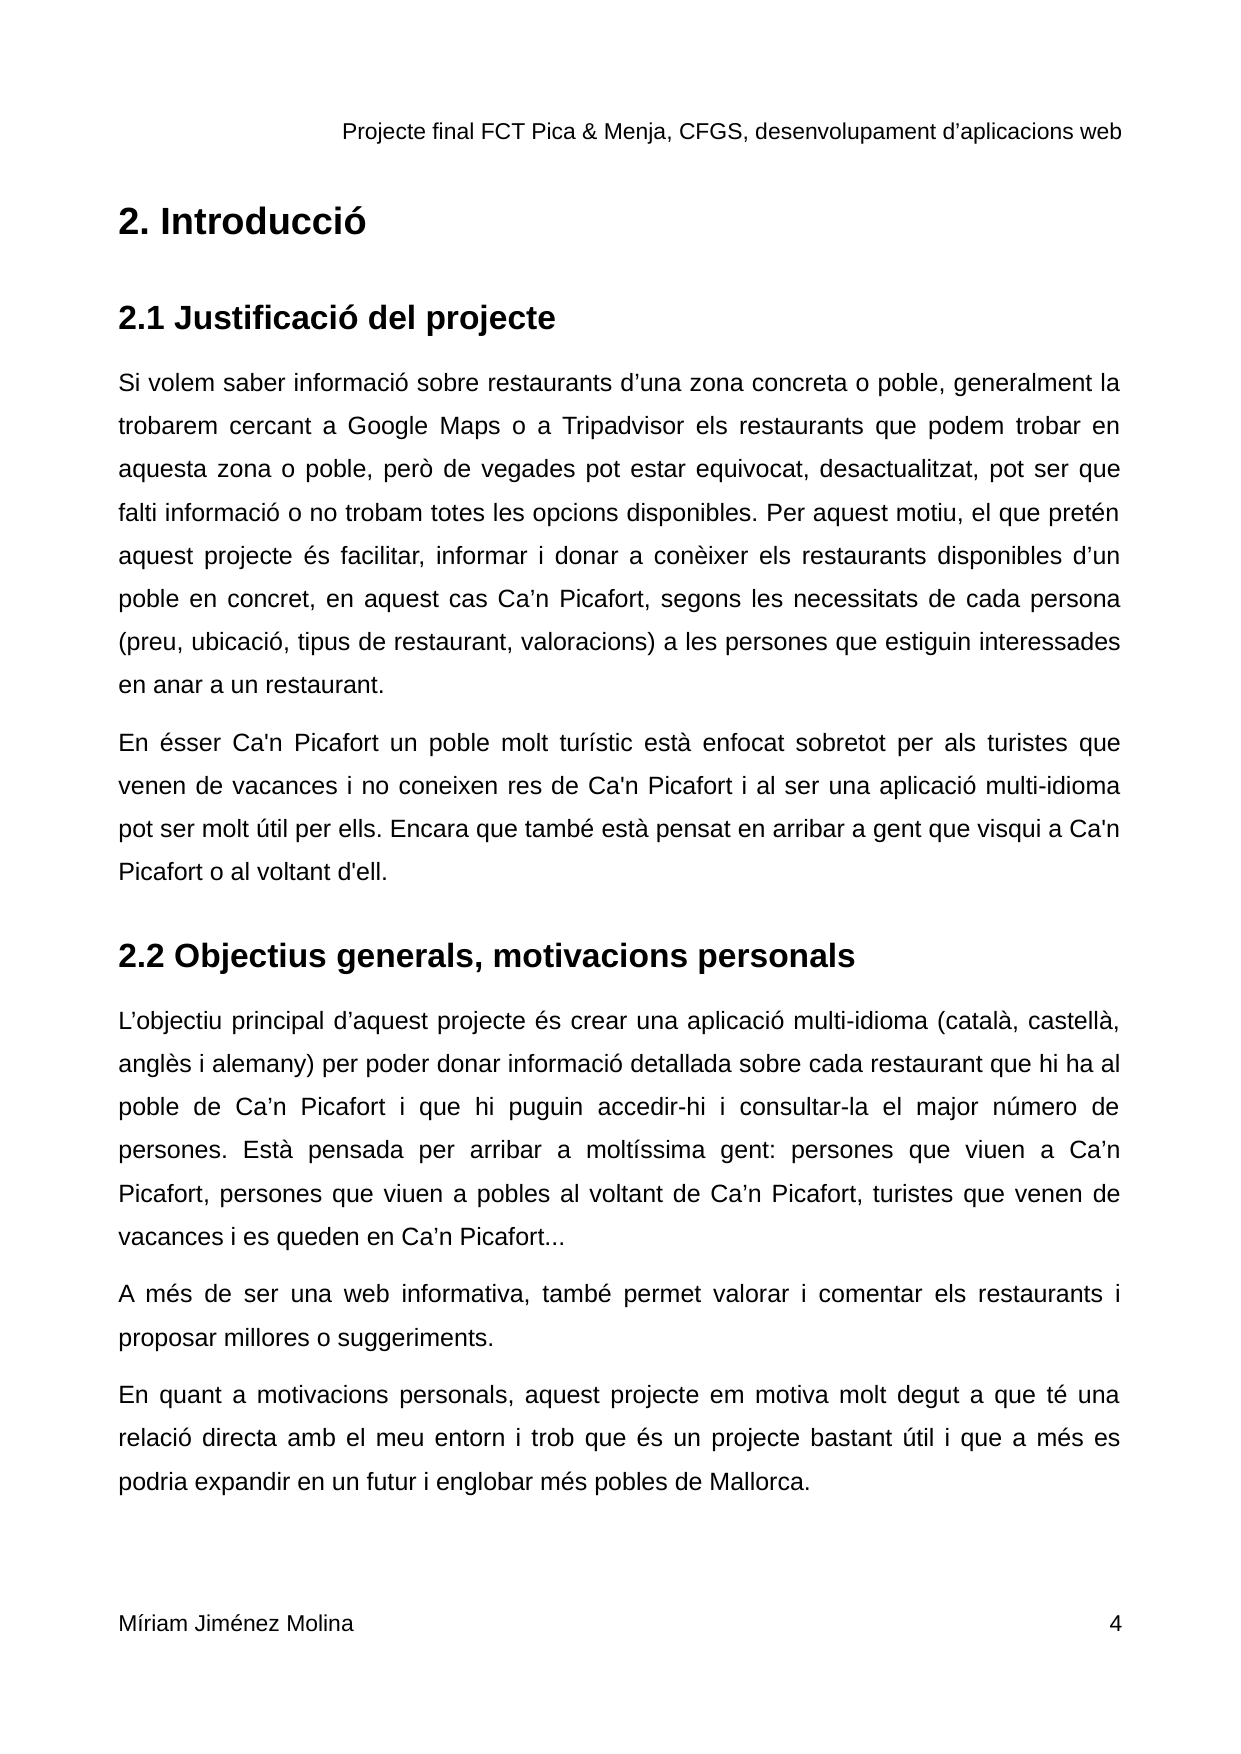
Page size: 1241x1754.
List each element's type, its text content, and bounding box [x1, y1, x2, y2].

text Si volem saber informació sobre restaurants d’una zona concreta o poble, generalment la trobarem cercant a Google Maps o a Tripadvisor els restaurants que podem trobar en aquesta zona o poble, però de vegades pot estar equivocat, desactualitzat, pot ser que falti informació o no trobam totes les opcions disponibles. Per aquest motiu, el que pretén aquest projecte és facilitar, informar i donar a conèixer els restaurants disponibles d’un poble en concret, en aquest cas Ca’n Picafort, segons les necessitats de cada persona (preu, ubicació, tipus de restaurant, valoracions) a les persones que estiguin interessades en anar a un restaurant. [118, 368, 1122, 699]
text En quant a motivacions personals, aquest projecte em motiva molt degut a que té una relació directa amb el meu entorn i trob que és un projecte bastant útil i que a més es podria expandir en un futur i englobar més pobles de Mallorca. [118, 1380, 1122, 1495]
text L’objectiu principal d’aquest projecte és crear una aplicació multi-idioma (català, castellà, anglès i alemany) per poder donar informació detallada sobre cada restaurant que hi ha al poble de Ca’n Picafort i que hi puguin accedir-hi i consultar-la el major número de persones. Està pensada per arribar a moltíssima gent: persones que viuen a Ca’n Picafort, persones que viuen a pobles al voltant de Ca’n Picafort, turistes que venen de vacances i es queden en Ca’n Picafort... [118, 1006, 1122, 1250]
text En ésser Ca'n Picafort un poble molt turístic està enfocat sobretot per als turistes que venen de vacances i no coneixen res de Ca'n Picafort i al ser una aplicació multi-idioma pot ser molt útil per ells. Encara que també està pensat en arribar a gent que visqui a Ca'n Picafort o al voltant d'ell. [118, 728, 1122, 886]
subtitle 2.2 Objectius generals, motivacions personals [118, 936, 1122, 974]
subtitle 2.1 Justificació del projecte [118, 298, 1122, 336]
text A més de ser una web informativa, també permet valorar i comentar els restaurants i proposar millores o suggeriments. [118, 1279, 1122, 1351]
subtitle 2. Introducció [118, 199, 1122, 243]
